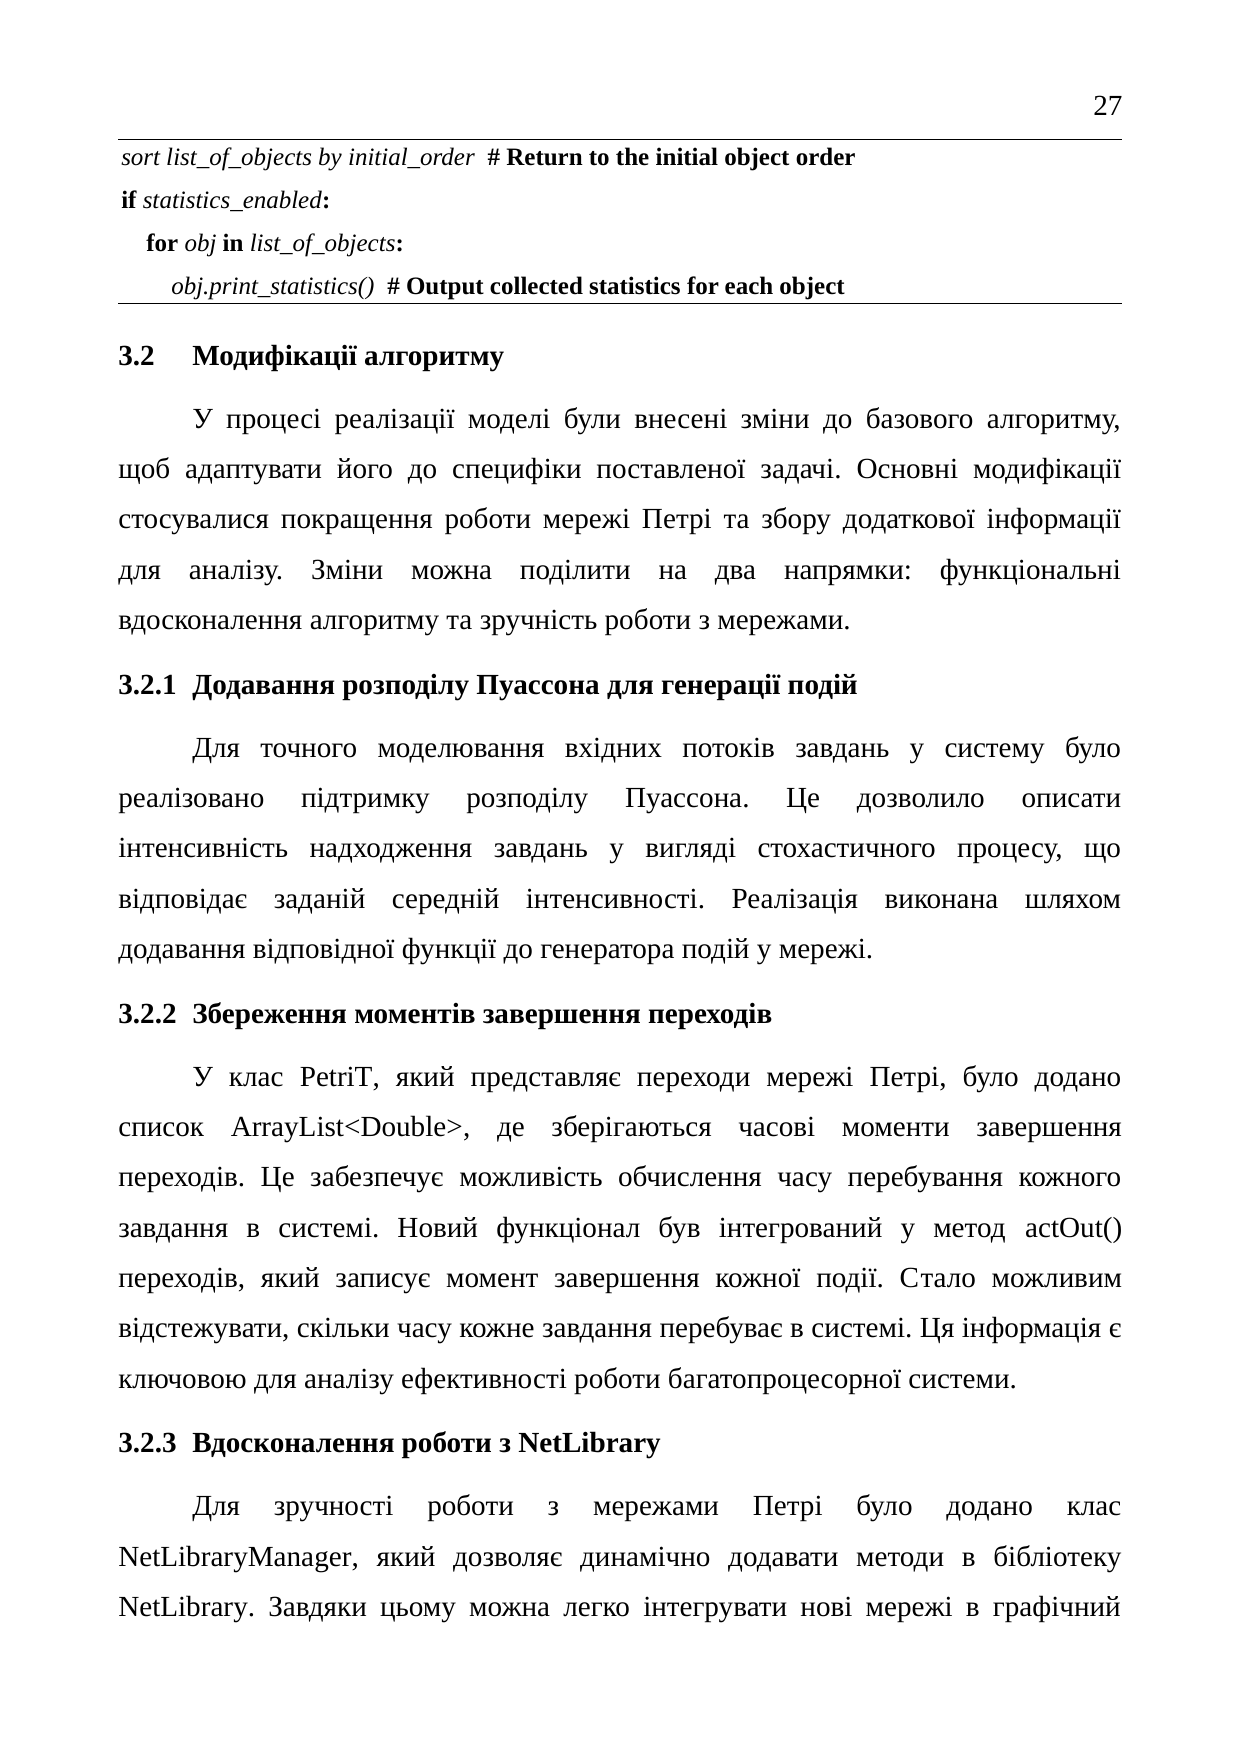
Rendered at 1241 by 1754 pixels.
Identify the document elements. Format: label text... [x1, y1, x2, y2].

text Для точного моделювання вхідних потоків завдань у систему було реалізовано підтримку розподілу Пуассона. Це дозволило описати інтенсивність надходження завдань у вигляді стохастичного процесу, що відповідає заданій середній інтенсивності. Реалізація виконана шляхом додавання відповідної функції до генератора подій у мережі. [118, 730, 1122, 965]
text sort list_of_objects by initial_order # Return to the initial object order [118, 140, 1122, 171]
subtitle Вдосконалення роботи з NetLibrary [118, 1426, 1122, 1459]
subtitle Додавання розподілу Пуассона для генерації подій [118, 667, 1122, 701]
text Для зручності роботи з мережами Петрі було додано клас NetLibraryManager, який дозволяє динамічно додавати методи в бібліотеку NetLibrary. Завдяки цьому можна легко інтегрувати нові мережі в графічний [118, 1488, 1122, 1623]
text if statistics_enabled: [118, 182, 1122, 214]
subtitle Модифікації алгоритму [118, 338, 1122, 372]
text obj.print_statistics() # Output collected statistics for each object [118, 268, 1122, 303]
text У процесі реалізації моделі були внесені зміни до базового алгоритму, щоб адаптувати його до специфіки поставленої задачі. Основні модифікації стосувалися покращення роботи мережі Петрі та збору додаткової інформації для аналізу. Зміни можна поділити на два напрямки: функціональні вдосконалення алгоритму та зручність роботи з мережами. [118, 401, 1122, 636]
subtitle Збереження моментів завершення переходів [118, 996, 1122, 1029]
text for obj in list_of_objects: [118, 225, 1122, 257]
text У клас PetriT, який представляє переходи мережі Петрі, було додано список ArrayList<Double>, де зберігаються часові моменти завершення переходів. Це забезпечує можливість обчислення часу перебування кожного завдання в системі. Новий функціонал був інтегрований у метод actOut() переходів, який записує момент завершення кожної події. Cтало можливим відстежувати, скільки часу кожне завдання перебуває в системі. Ця інформація є ключовою для аналізу ефективності роботи багатопроцесорної системи. [118, 1059, 1122, 1394]
